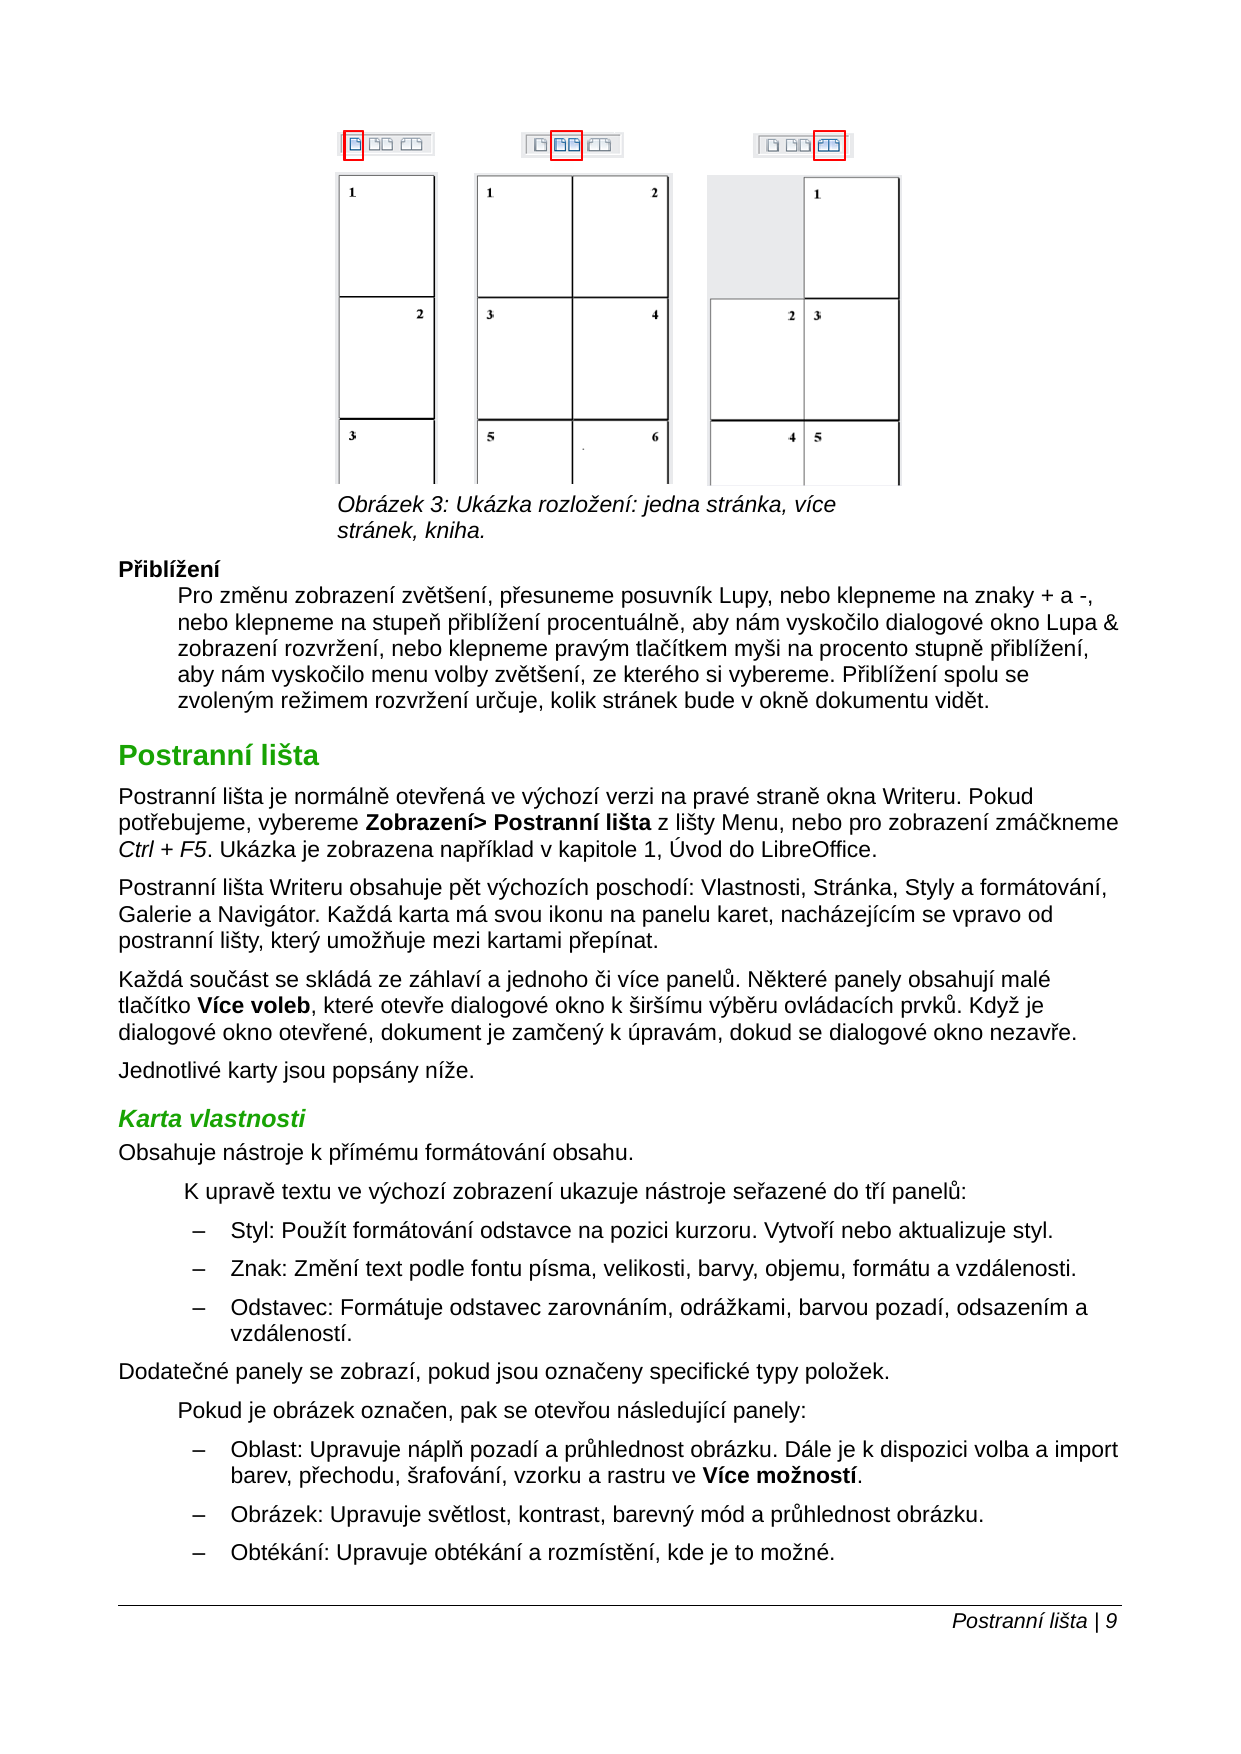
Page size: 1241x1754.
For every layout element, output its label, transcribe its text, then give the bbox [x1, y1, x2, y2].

text Jednotlivé karty jsou popsány níže. [118, 1057, 1122, 1084]
text Obrázek 3: Ukázka rozložení: jedna stránka, více stránek, kniha. [337, 491, 903, 544]
text Každá součást se skládá ze záhlaví a jednoho či více panelů. Některé panely obsahují malé tlačítko Více voleb, které otevře dialogové okno k širšímu výběru ovládacích prvků. Když je dialogové okno otevřené, dokument je zamčený k úpravám, dokud se dialogové okno nezavře. [118, 966, 1122, 1045]
picture [324, 118, 916, 491]
text Přiblížení [118, 556, 1122, 582]
list Obrázek: Upravuje světlost, kontrast, barevný mód a průhlednost obrázku. [192, 1501, 1122, 1527]
list Oblast: Upravuje náplň pozadí a průhlednost obrázku. Dále je k dispozici volba a import barev, přechodu, šrafování, vzorku a rastru ve Více možností. [192, 1436, 1122, 1489]
text Postranní lišta Writeru obsahuje pět výchozích poschodí: Vlastnosti, Stránka, Styly a formátování, Galerie a Navigátor. Každá karta má svou ikonu na panelu karet, nacházejícím se vpravo od postranní lišty, který umožňuje mezi kartami přepínat. [118, 874, 1122, 953]
text Pro změnu zobrazení zvětšení, přesuneme posuvník Lupy, nebo klepneme na znaky + a -, nebo klepneme na stupeň přiblížení procentuálně, aby nám vyskočilo dialogové okno Lupa & zobrazení rozvržení, nebo klepneme pravým tlačítkem myši na procento stupně přiblížení, aby nám vyskočilo menu volby zvětšení, ze kterého si vybereme. Přiblížení spolu se zvoleným režimem rozvržení určuje, kolik stránek bude v okně dokumentu vidět. [177, 582, 1122, 714]
list Styl: Použít formátování odstavce na pozici kurzoru. Vytvoří nebo aktualizuje styl. [192, 1217, 1122, 1243]
subtitle Postranní lišta [118, 737, 1122, 771]
text Obsahuje nástroje k přímému formátování obsahu. [118, 1139, 1122, 1166]
text Pokud je obrázek označen, pak se otevřou následující panely: [177, 1397, 1122, 1423]
text Postranní lišta je normálně otevřená ve výchozí verzi na pravé straně okna Writeru. Pokud potřebujeme, vybereme Zobrazení> Postranní lišta z lišty Menu, nebo pro zobrazení zmáčkneme Ctrl + F5. Ukázka je zobrazena například v kapitole 1, Úvod do LibreOffice. [118, 783, 1122, 862]
list Odstavec: Formátuje odstavec zarovnáním, odrážkami, barvou pozadí, odsazením a vzdáleností. [192, 1293, 1122, 1346]
text K upravě textu ve výchozí zobrazení ukazuje nástroje seřazené do tří panelů: [177, 1178, 1122, 1204]
list Znak: Změní text podle fontu písma, velikosti, barvy, objemu, formátu a vzdálenosti. [192, 1255, 1122, 1282]
subtitle Karta vlastnosti [118, 1104, 1122, 1133]
text Dodatečné panely se zobrazí, pokud jsou označeny specifické typy položek. [118, 1358, 1122, 1384]
list Obtékání: Upravuje obtékání a rozmístění, kde je to možné. [192, 1539, 1122, 1565]
